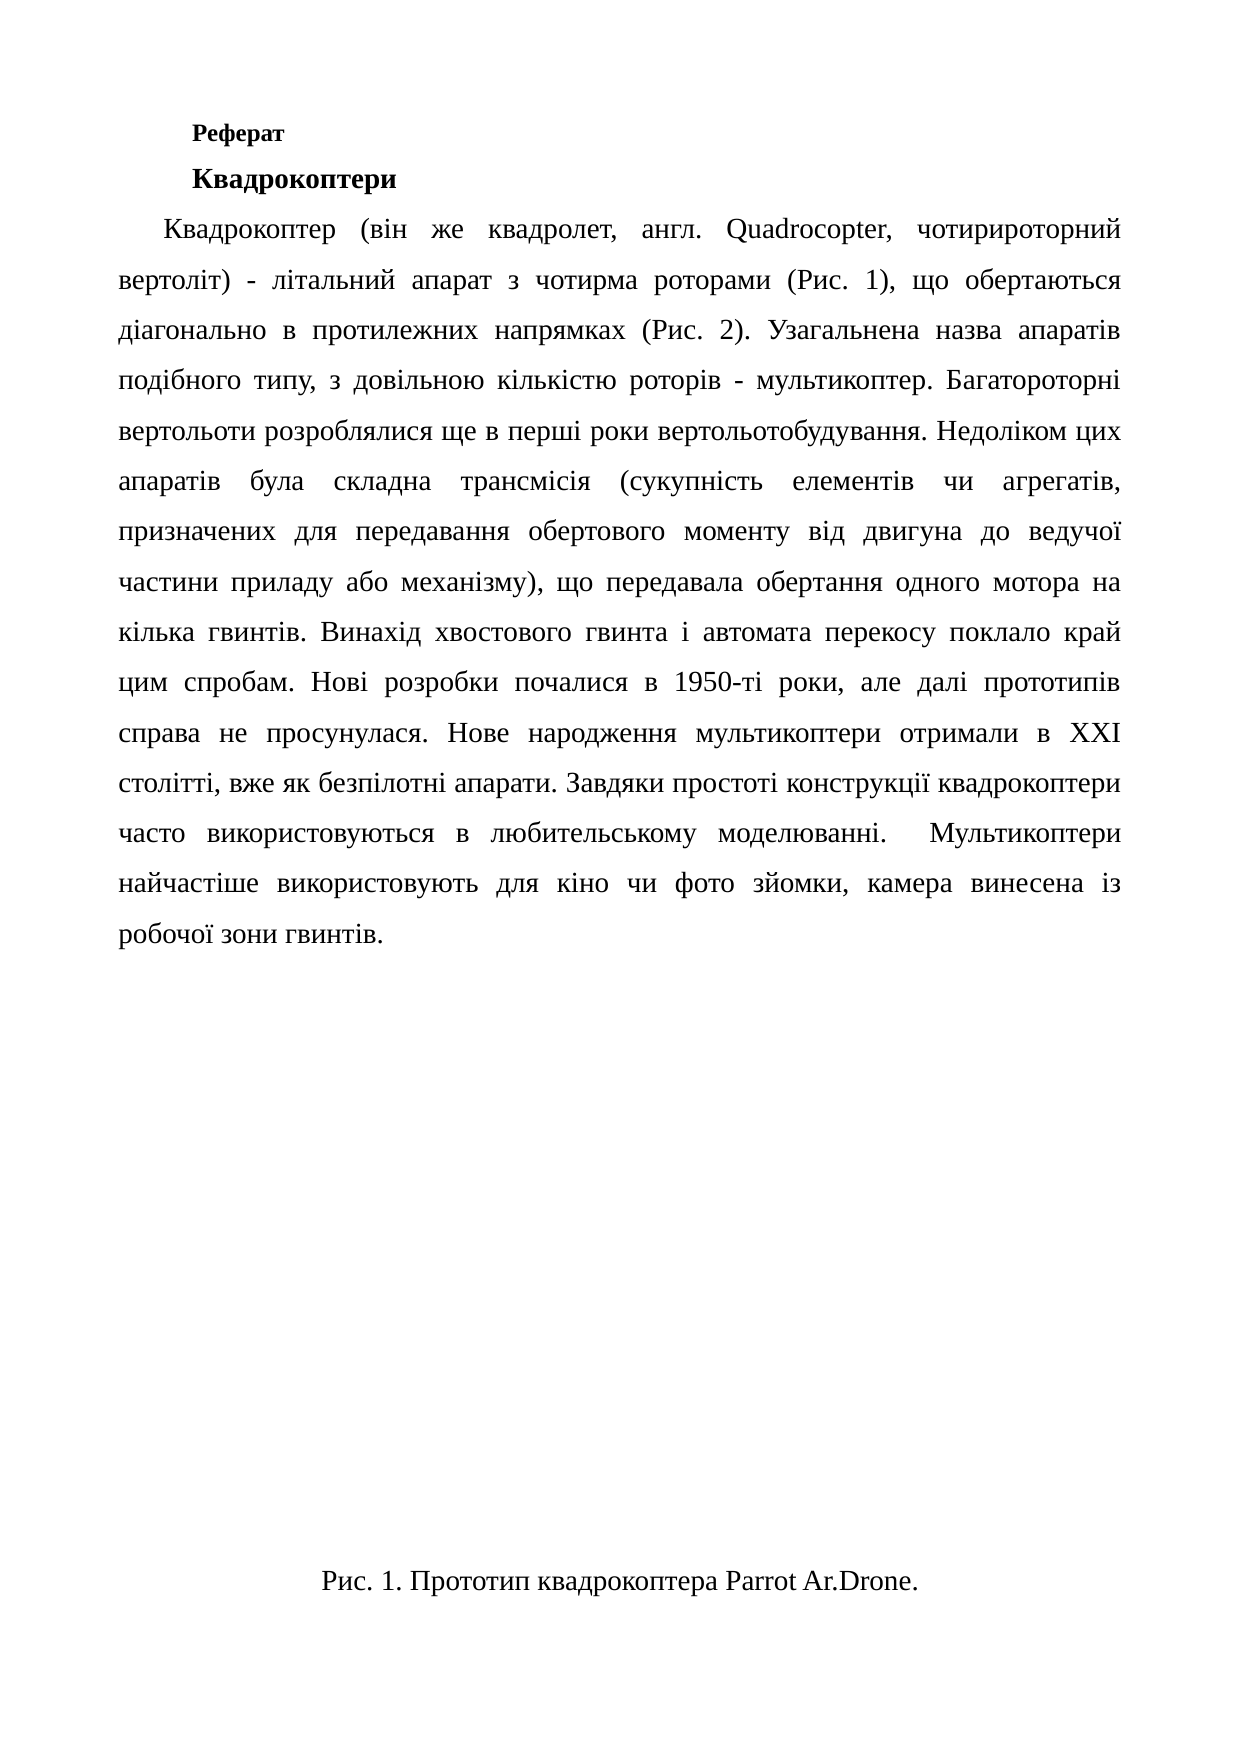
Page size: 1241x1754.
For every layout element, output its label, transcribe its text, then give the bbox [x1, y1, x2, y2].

text Квадрокоптери [118, 161, 1122, 195]
text Реферат [118, 118, 1122, 147]
text Рис. 1. Прототип квадрокоптера Parrot Ar.Drone. [118, 1563, 1122, 1596]
text Квадрокоптер (він же квадролет, англ. Quadrocopter, чотирироторний вертоліт) - літальний апарат з чотирма роторами (Рис. 1), що обертаються діагонально в протилежних напрямках (Рис. 2). Узагальнена назва апаратів подібного типу, з довільною кількістю роторів - мультикоптер. Багатороторні вертольоти розроблялися ще в перші роки вертольотобудування. Недоліком цих апаратів була складна трансмісія (сукупність елементів чи агрегатів, призначених для передавання обертового моменту від двигуна до ведучої частини приладу або механізму), що передавала обертання одного мотора на кілька гвинтів. Винахід хвостового гвинта і автомата перекосу поклало край цим спробам. Нові розробки почалися в 1950-ті роки, але далі прототипів справа не просунулася. Нове народження мультикоптери отримали в XXI столітті, вже як безпілотні апарати. Завдяки простоті конструкції квадрокоптери часто використовуються в любительському моделюванні. Мультикоптери найчастіше використовують для кіно чи фото зйомки, камера винесена із робочої зони гвинтів. [118, 212, 1122, 949]
